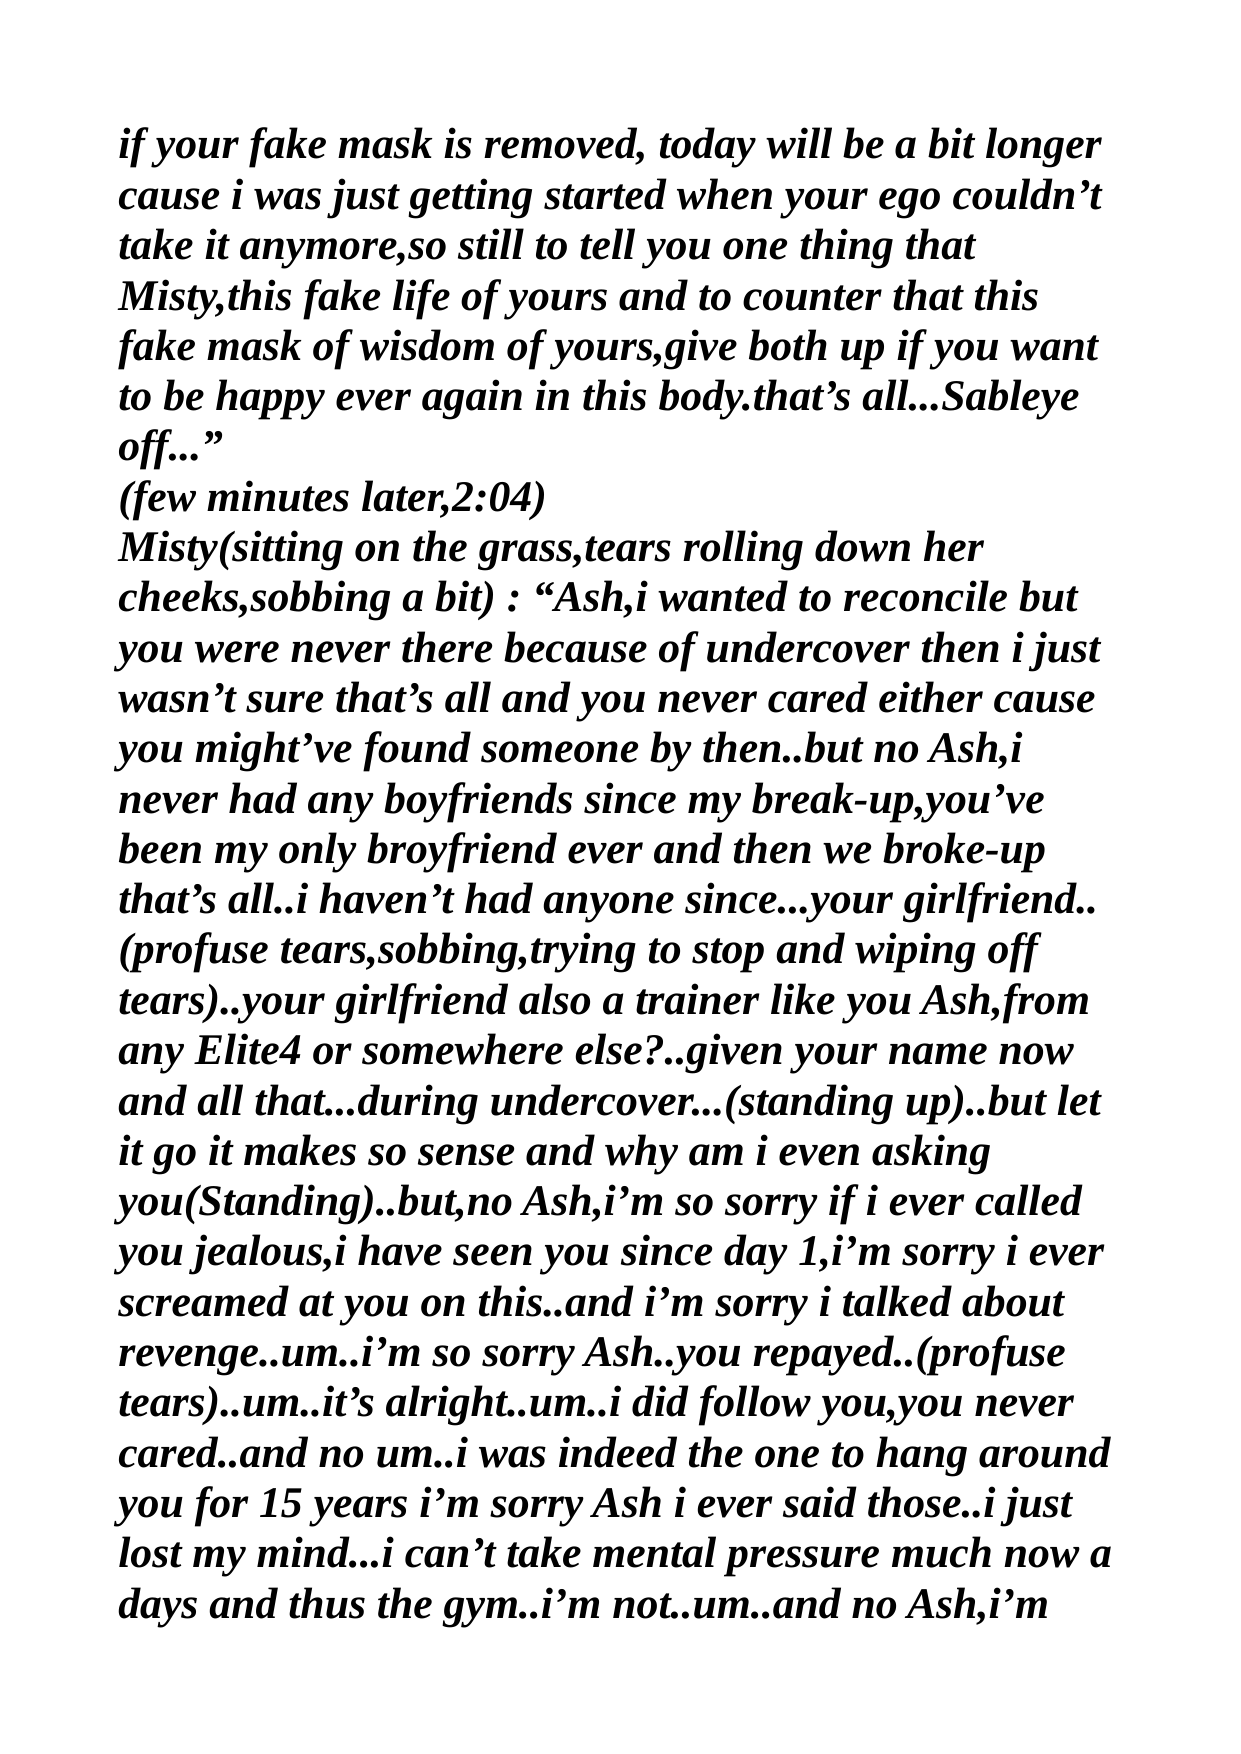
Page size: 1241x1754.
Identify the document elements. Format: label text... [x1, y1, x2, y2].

text if your fake mask is removed, today will be a bit longer cause i was just getting started when your ego couldn’t take it anymore,so still to tell you one thing that Misty,this fake life of yours and to counter that this fake mask of wisdom of yours,give both up if you want to be happy ever again in this body.that’s all...Sableye off...” [118, 118, 1122, 470]
text Misty(sitting on the grass,tears rolling down her cheeks,sobbing a bit) : “Ash,i wanted to reconcile but you were never there because of undercover then i just wasn’t sure that’s all and you never cared either cause you might’ve found someone by then..but no Ash,i never had any boyfriends since my break-up,you’ve been my only broyfriend ever and then we broke-up that’s all..i haven’t had anyone since...your girlfriend..(profuse tears,sobbing,trying to stop and wiping off tears)..your girlfriend also a trainer like you Ash,from any Elite4 or somewhere else?..given your name now and all that...during undercover...(standing up)..but let it go it makes so sense and why am i even asking you(Standing)..but,no Ash,i’m so sorry if i ever called you jealous,i have seen you since day 1,i’m sorry i ever screamed at you on this..and i’m sorry i talked about revenge..um..i’m so sorry Ash..you repayed..(profuse tears)..um..it’s alright..um..i did follow you,you never cared..and no um..i was indeed the one to hang around you for 15 years i’m sorry Ash i ever said those..i just lost my mind...i can’t take mental pressure much now a days and thus the gym..i’m not..um..and no Ash,i’m [118, 521, 1122, 1627]
text (few minutes later,2:04) [118, 470, 1122, 521]
